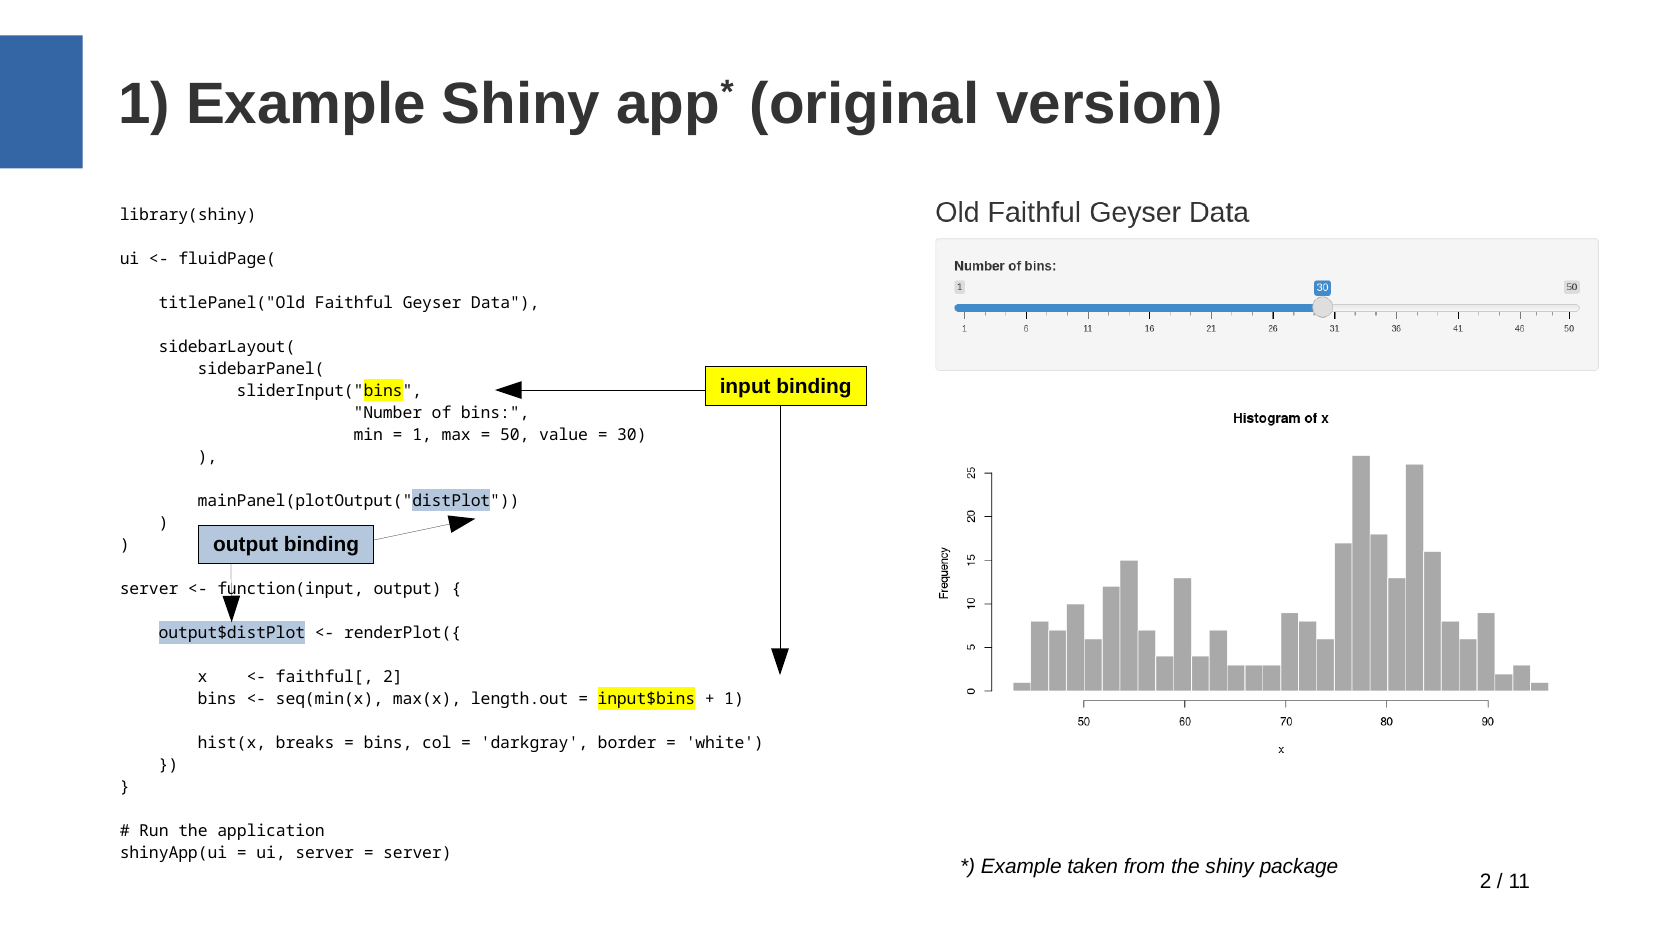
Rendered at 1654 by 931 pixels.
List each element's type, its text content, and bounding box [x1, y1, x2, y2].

text_box *) Example taken from the shiny package [945, 846, 1366, 886]
title 1) Example Shiny app* (original version) [118, 37, 1571, 169]
text_box library(shiny) ui <- fluidPage( titlePanel("Old Faithful Geyser Data"), sidebarLayout( sidebarPanel( sliderInput("bins", "Number of bins:", min = 1, max = 50, value = 30) ), mainPanel(plotOutput("distPlot")) ) ) server <- function(input, output) { output$distPlot <- renderPlot({ x <- faithful[, 2] bins <- seq(min(x), max(x), length.out = input$bins + 1) hist(x, breaks = bins, col = 'darkgray', border = 'white') }) } # Run the application shinyApp(ui = ui, server = server) [105, 195, 916, 882]
text_box output binding [198, 525, 374, 564]
text_box input binding [705, 366, 867, 406]
picture [926, 191, 1606, 761]
